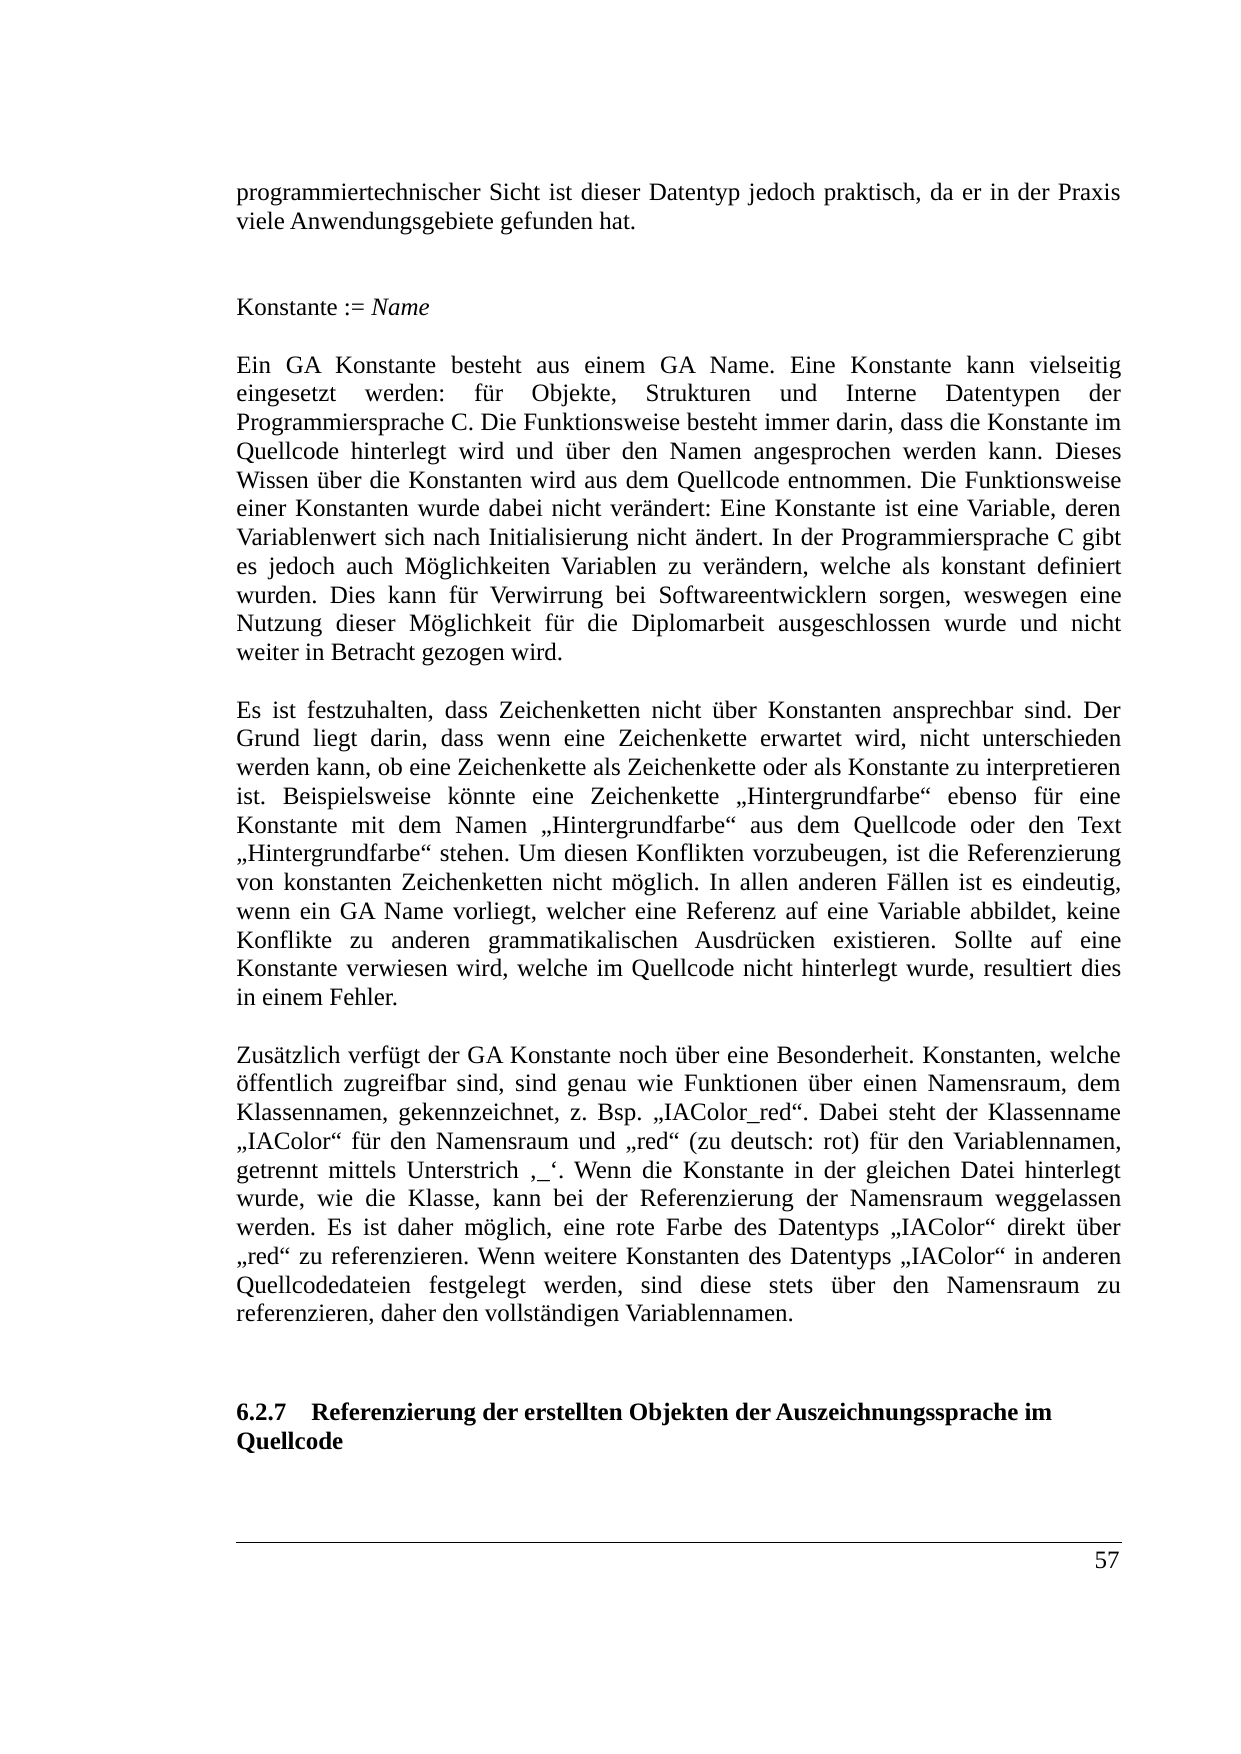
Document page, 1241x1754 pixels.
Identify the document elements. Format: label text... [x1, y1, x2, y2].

text Ein GA Konstante besteht aus einem GA Name. Eine Konstante kann vielseitig eingesetzt werden: für Objekte, Strukturen und Interne Datentypen der Programmiersprache C. Die Funktionsweise besteht immer darin, dass die Konstante im Quellcode hinterlegt wird und über den Namen angesprochen werden kann. Dieses Wissen über die Konstanten wird aus dem Quellcode entnommen. Die Funktionsweise einer Konstanten wurde dabei nicht verändert: Eine Konstante ist eine Variable, deren Variablenwert sich nach Initialisierung nicht ändert. In der Programmiersprache C gibt es jedoch auch Möglichkeiten Variablen zu verändern, welche als konstant definiert wurden. Dies kann für Verwirrung bei Softwareentwicklern sorgen, weswegen eine Nutzung dieser Möglichkeit für die Diplomarbeit ausgeschlossen wurde und nicht weiter in Betracht gezogen wird. [236, 350, 1122, 666]
text Konstante := Name [236, 292, 1122, 321]
text programmiertechnischer Sicht ist dieser Datentyp jedoch praktisch, da er in der Praxis viele Anwendungsgebiete gefunden hat. [236, 177, 1122, 235]
subtitle Referenzierung der erstellten Objekten der Auszeichnungssprache im Quellcode [236, 1397, 1122, 1454]
text Es ist festzuhalten, dass Zeichenketten nicht über Konstanten ansprechbar sind. Der Grund liegt darin, dass wenn eine Zeichenkette erwartet wird, nicht unterschieden werden kann, ob eine Zeichenkette als Zeichenkette oder als Konstante zu interpretieren ist. Beispielsweise könnte eine Zeichenkette „Hintergrundfarbe“ ebenso für eine Konstante mit dem Namen „Hintergrundfarbe“ aus dem Quellcode oder den Text „Hintergrundfarbe“ stehen. Um diesen Konflikten vorzubeugen, ist die Referenzierung von konstanten Zeichenketten nicht möglich. In allen anderen Fällen ist es eindeutig, wenn ein GA Name vorliegt, welcher eine Referenz auf eine Variable abbildet, keine Konflikte zu anderen grammatikalischen Ausdrücken existieren. Sollte auf eine Konstante verwiesen wird, welche im Quellcode nicht hinterlegt wurde, resultiert dies in einem Fehler. [236, 695, 1122, 1011]
text Zusätzlich verfügt der GA Konstante noch über eine Besonderheit. Konstanten, welche öffentlich zugreifbar sind, sind genau wie Funktionen über einen Namensraum, dem Klassennamen, gekennzeichnet, z. Bsp. „IAColor_red“. Dabei steht der Klassenname „IAColor“ für den Namensraum und „red“ (zu deutsch: rot) für den Variablennamen, getrennt mittels Unterstrich ‚_‘. Wenn die Konstante in der gleichen Datei hinterlegt wurde, wie die Klasse, kann bei der Referenzierung der Namensraum weggelassen werden. Es ist daher möglich, eine rote Farbe des Datentyps „IAColor“ direkt über „red“ zu referenzieren. Wenn weitere Konstanten des Datentyps „IAColor“ in anderen Quellcodedateien festgelegt werden, sind diese stets über den Namensraum zu referenzieren, daher den vollständigen Variablennamen. [236, 1040, 1122, 1327]
